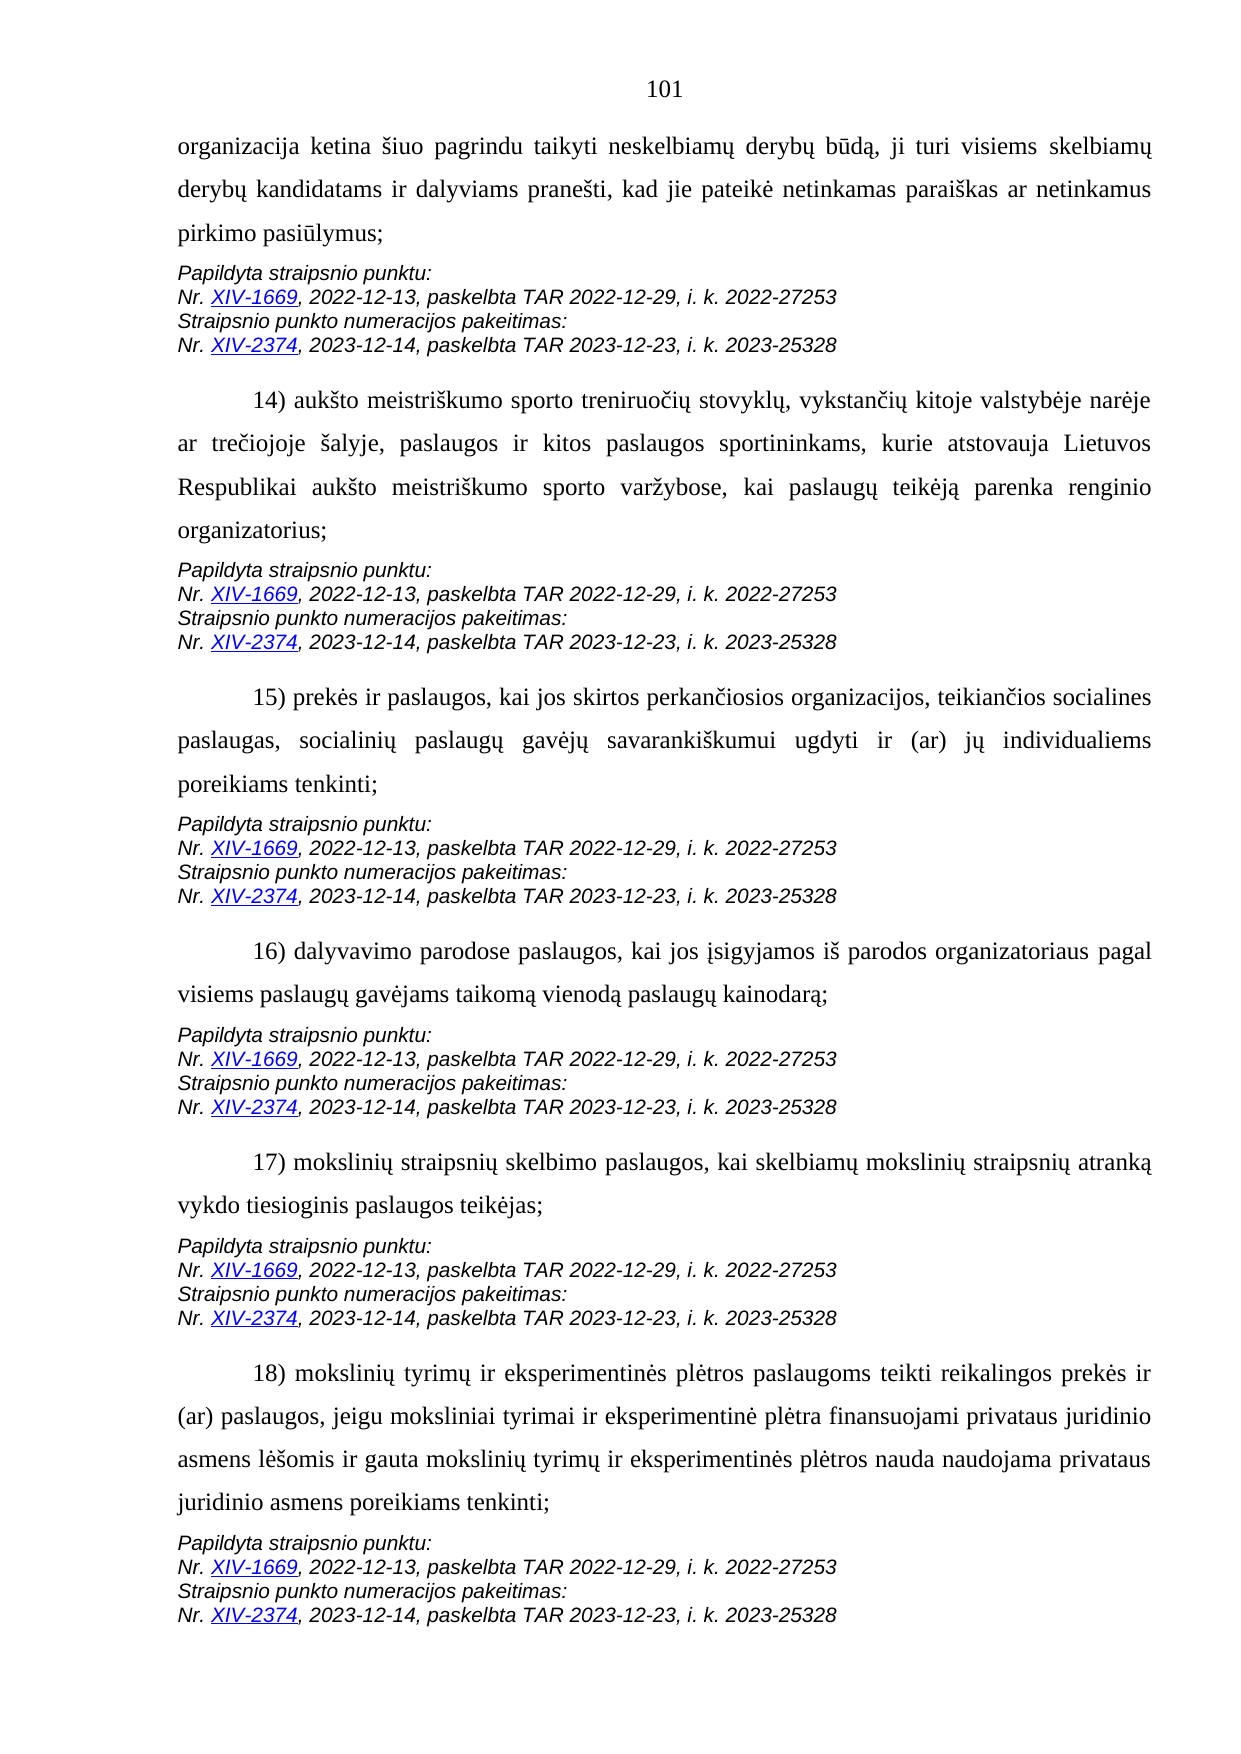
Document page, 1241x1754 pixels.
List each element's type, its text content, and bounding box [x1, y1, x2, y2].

text Papildyta straipsnio punktu: [177, 558, 1152, 582]
text Nr. XIV-2374, 2023-12-14, paskelbta TAR 2023-12-23, i. k. 2023-25328 [177, 1602, 1152, 1626]
text 14) aukšto meistriškumo sporto treniruočių stovyklų, vykstančių kitoje valstybėje narėje ar trečiojoje šalyje, paslaugos ir kitos paslaugos sportininkams, kurie atstovauja Lietuvos Respublikai aukšto meistriškumo sporto varžybose, kai paslaugų teikėją parenka renginio organizatorius; [177, 385, 1152, 543]
text Papildyta straipsnio punktu: [177, 1531, 1152, 1554]
text Nr. XIV-2374, 2023-12-14, paskelbta TAR 2023-12-23, i. k. 2023-25328 [177, 630, 1152, 654]
text Papildyta straipsnio punktu: [177, 812, 1152, 836]
text Papildyta straipsnio punktu: [177, 1023, 1152, 1047]
text Nr. XIV-1669, 2022-12-13, paskelbta TAR 2022-12-29, i. k. 2022-27253 [177, 285, 1152, 309]
text Nr. XIV-2374, 2023-12-14, paskelbta TAR 2023-12-23, i. k. 2023-25328 [177, 1094, 1152, 1118]
text Nr. XIV-2374, 2023-12-14, paskelbta TAR 2023-12-23, i. k. 2023-25328 [177, 884, 1152, 908]
text organizacija ketina šiuo pagrindu taikyti neskelbiamų derybų būdą, ji turi visiems skelbiamų derybų kandidatams ir dalyviams pranešti, kad jie pateikė netinkamas paraiškas ar netinkamus pirkimo pasiūlymus; [177, 131, 1152, 246]
text 15) prekės ir paslaugos, kai jos skirtos perkančiosios organizacijos, teikiančios socialines paslaugas, socialinių paslaugų gavėjų savarankiškumui ugdyti ir (ar) jų individualiems poreikiams tenkinti; [177, 682, 1152, 797]
text Straipsnio punkto numeracijos pakeitimas: [177, 309, 1152, 333]
text Straipsnio punkto numeracijos pakeitimas: [177, 1281, 1152, 1305]
text Straipsnio punkto numeracijos pakeitimas: [177, 1071, 1152, 1094]
text Nr. XIV-2374, 2023-12-14, paskelbta TAR 2023-12-23, i. k. 2023-25328 [177, 1305, 1152, 1329]
text Nr. XIV-1669, 2022-12-13, paskelbta TAR 2022-12-29, i. k. 2022-27253 [177, 1047, 1152, 1071]
text Nr. XIV-1669, 2022-12-13, paskelbta TAR 2022-12-29, i. k. 2022-27253 [177, 582, 1152, 606]
text 18) mokslinių tyrimų ir eksperimentinės plėtros paslaugoms teikti reikalingos prekės ir (ar) paslaugos, jeigu moksliniai tyrimai ir eksperimentinė plėtra finansuojami privataus juridinio asmens lėšomis ir gauta mokslinių tyrimų ir eksperimentinės plėtros nauda naudojama privataus juridinio asmens poreikiams tenkinti; [177, 1358, 1152, 1516]
text Nr. XIV-2374, 2023-12-14, paskelbta TAR 2023-12-23, i. k. 2023-25328 [177, 333, 1152, 357]
text Straipsnio punkto numeracijos pakeitimas: [177, 860, 1152, 884]
text Nr. XIV-1669, 2022-12-13, paskelbta TAR 2022-12-29, i. k. 2022-27253 [177, 1554, 1152, 1578]
text Straipsnio punkto numeracijos pakeitimas: [177, 606, 1152, 630]
text Papildyta straipsnio punktu: [177, 1233, 1152, 1257]
text 16) dalyvavimo parodose paslaugos, kai jos įsigyjamos iš parodos organizatoriaus pagal visiems paslaugų gavėjams taikomą vienodą paslaugų kainodarą; [177, 936, 1152, 1008]
text Nr. XIV-1669, 2022-12-13, paskelbta TAR 2022-12-29, i. k. 2022-27253 [177, 1257, 1152, 1281]
text 17) mokslinių straipsnių skelbimo paslaugos, kai skelbiamų mokslinių straipsnių atranką vykdo tiesioginis paslaugos teikėjas; [177, 1147, 1152, 1219]
text Straipsnio punkto numeracijos pakeitimas: [177, 1578, 1152, 1602]
text Papildyta straipsnio punktu: [177, 261, 1152, 285]
text Nr. XIV-1669, 2022-12-13, paskelbta TAR 2022-12-29, i. k. 2022-27253 [177, 836, 1152, 860]
